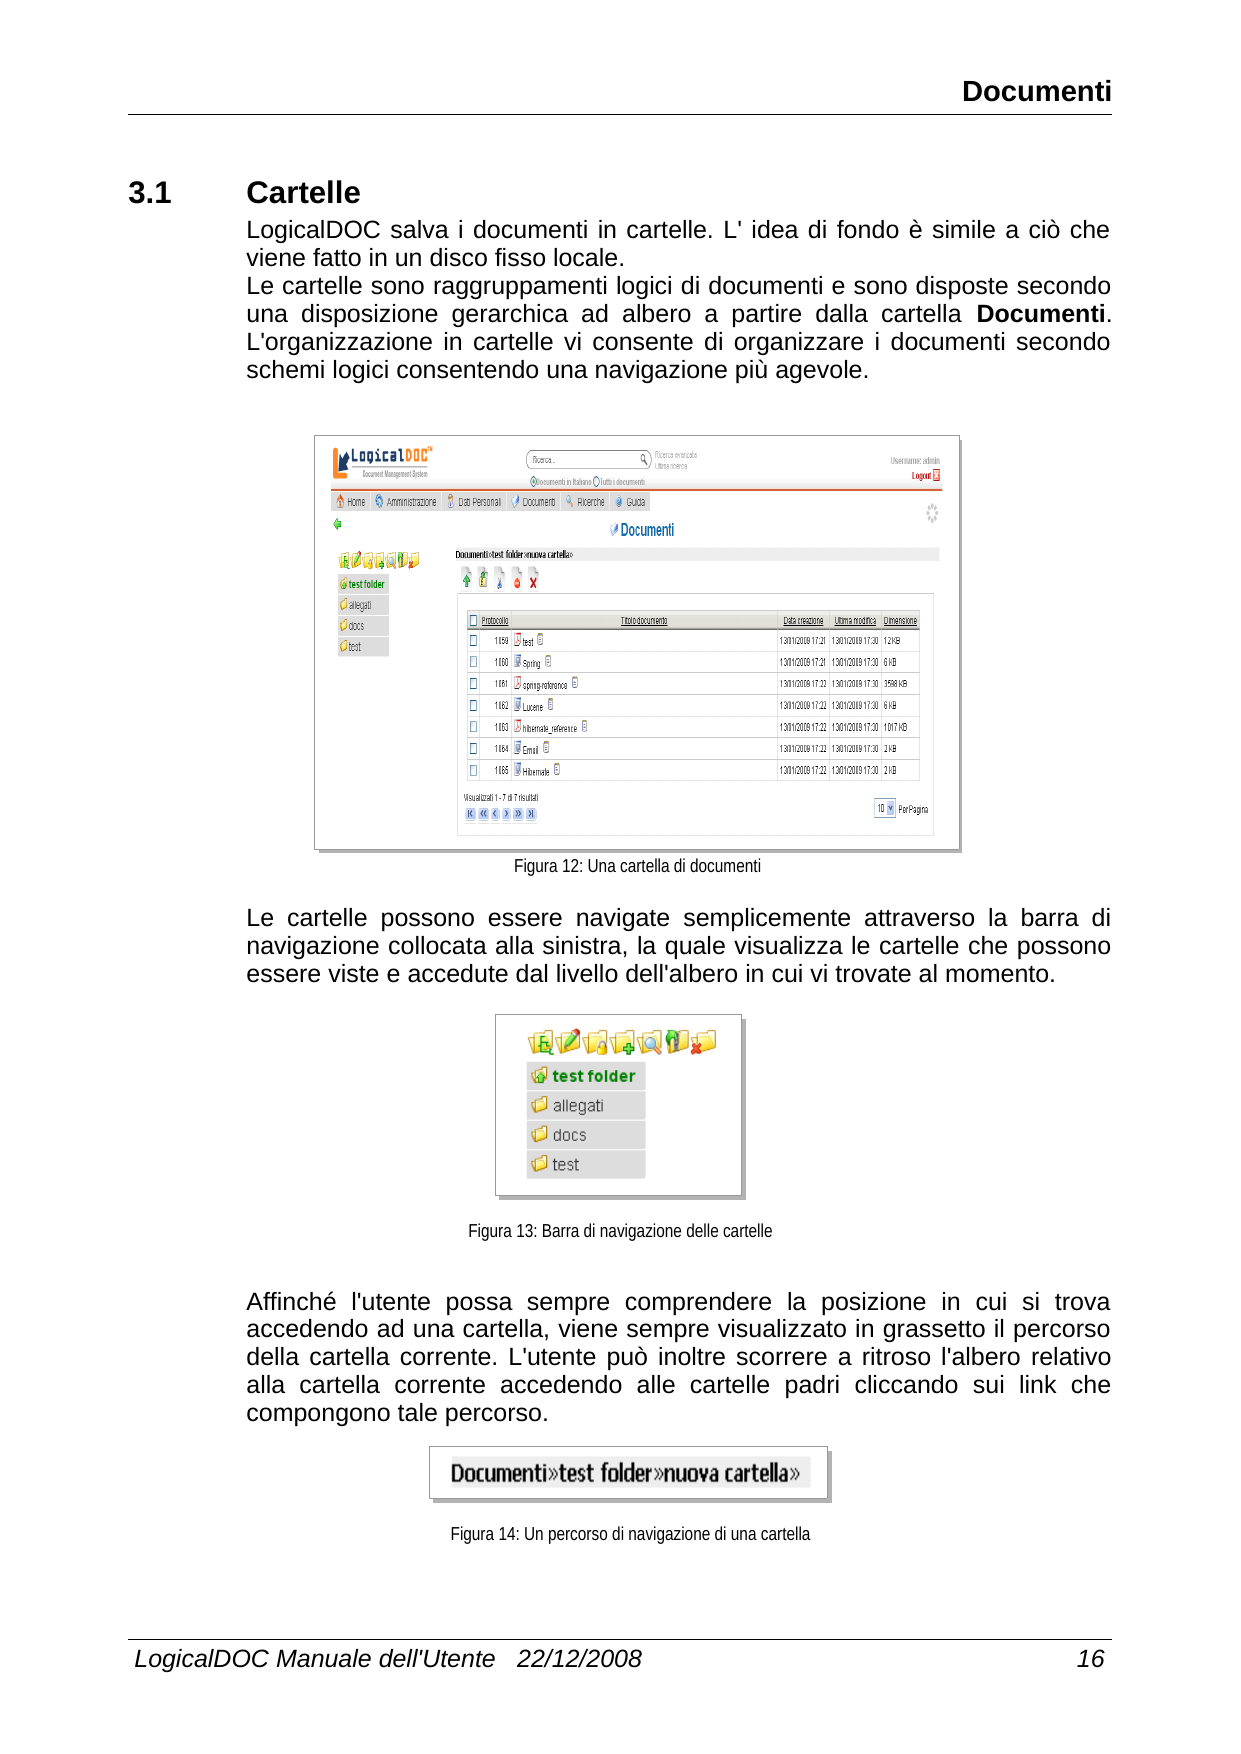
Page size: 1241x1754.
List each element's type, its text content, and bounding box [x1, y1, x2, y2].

text Figura 13: Barra di navigazione delle cartelle [462, 1219, 778, 1242]
text LogicalDOC salva i documenti in cartelle. L' idea di fondo è simile a ciò che viene fatto in un disco fisso locale. [246, 216, 1112, 272]
text Le cartelle possono essere navigate semplicemente attraverso la barra di navigazione collocata alla sinistra, la quale visualizza le cartelle che possono essere viste e accedute dal livello dell'albero in cui vi trovate al momento. [246, 384, 1112, 987]
text Figura 14: Un percorso di navigazione di una cartella [358, 1522, 902, 1545]
text Le cartelle sono raggruppamenti logici di documenti e sono disposte secondo una disposizione gerarchica ad albero a partire dalla cartella Documenti. L'organizzazione in cartelle vi consente di organizzare i documenti secondo schemi logici consentendo una navigazione più agevole. [246, 272, 1112, 384]
text Affinché l'utente possa sempre comprendere la posizione in cui si trova accedendo ad una cartella, viene sempre visualizzato in grassetto il percorso della cartella corrente. L'utente può inoltre scorrere a ritroso l'albero relativo alla cartella corrente accedendo alle cartelle padri cliccando sui link che compongono tale percorso. [246, 1287, 1112, 1427]
picture [445, 1455, 811, 1490]
picture [511, 1023, 725, 1187]
picture [331, 444, 943, 840]
text Figura 12: Una cartella di documenti [314, 850, 961, 876]
subtitle Cartelle [128, 175, 1112, 210]
